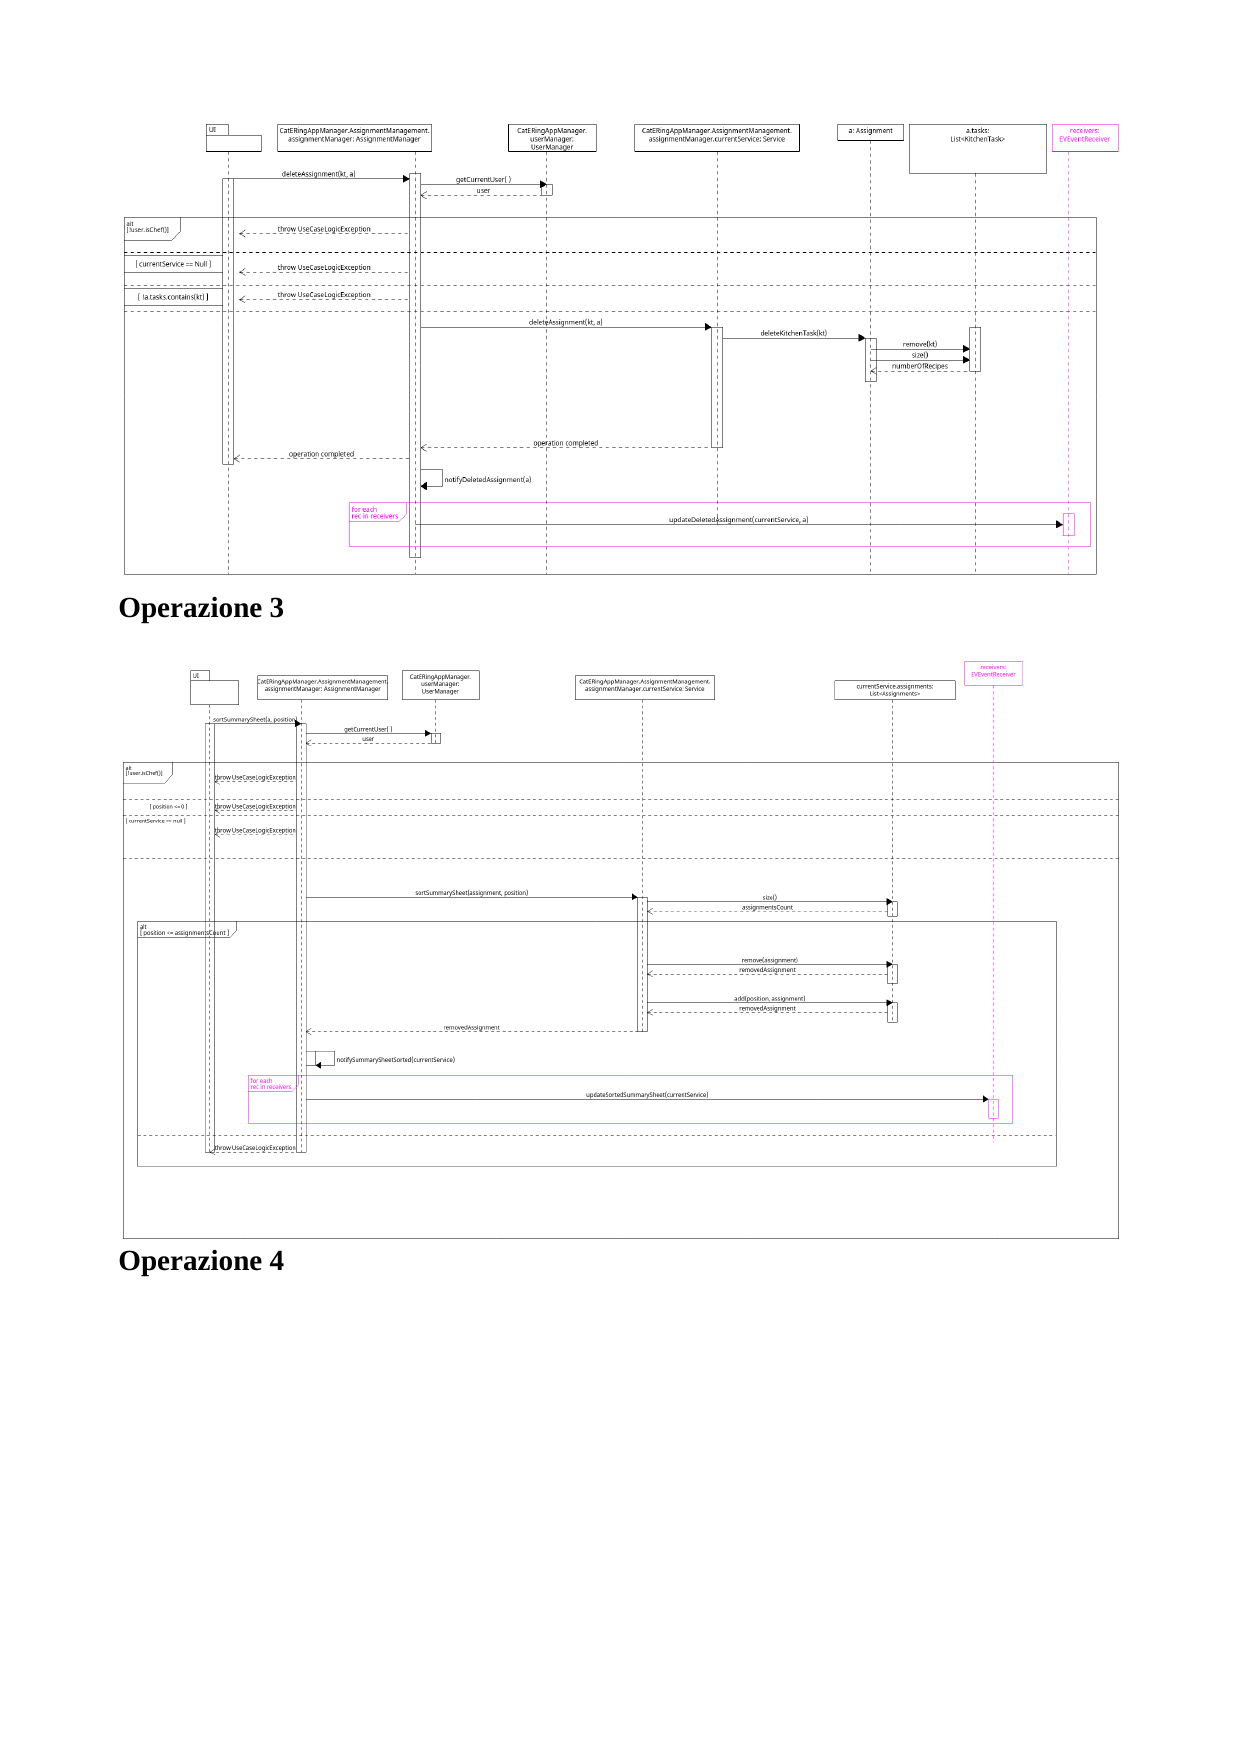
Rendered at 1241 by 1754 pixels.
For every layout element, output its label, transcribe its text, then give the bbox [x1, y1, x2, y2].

picture [118, 118, 1123, 590]
text Operazione 3 [118, 590, 1122, 623]
picture [118, 657, 1123, 1243]
text Operazione 4 [118, 1243, 1122, 1277]
